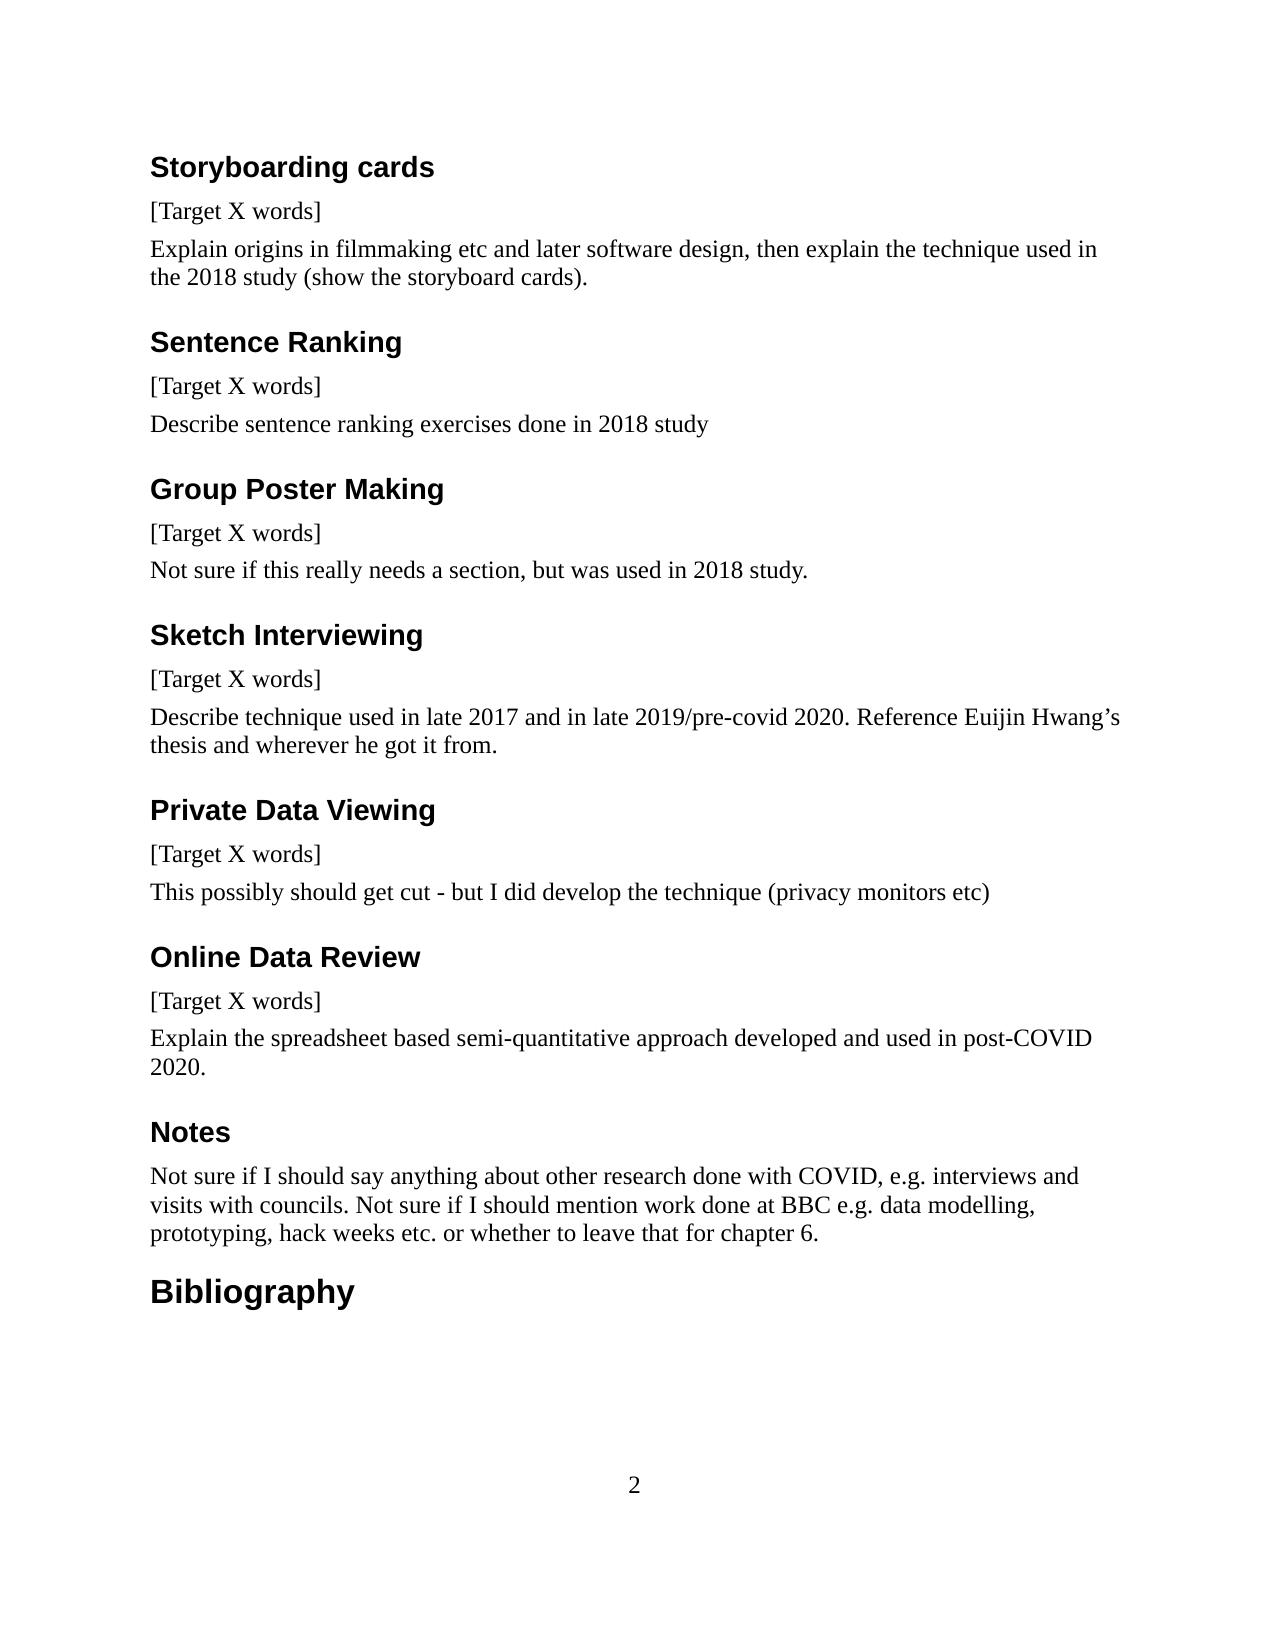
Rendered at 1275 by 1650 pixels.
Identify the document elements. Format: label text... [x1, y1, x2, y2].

text [Target X words] [150, 518, 1125, 546]
text [Target X words] [150, 371, 1125, 400]
subtitle Notes [150, 1115, 1125, 1148]
text Explain the spreadsheet based semi-quantitative approach developed and used in post-COVID 2020. [150, 1023, 1125, 1081]
text [Target X words] [150, 839, 1125, 868]
text Describe sentence ranking exercises done in 2018 study [150, 409, 1125, 438]
subtitle Online Data Review [150, 940, 1125, 973]
subtitle Sentence Ranking [150, 325, 1125, 359]
subtitle Group Poster Making [150, 472, 1125, 505]
text [Target X words] [150, 196, 1125, 225]
text Describe technique used in late 2017 and in late 2019/pre-covid 2020. Reference Euijin Hwang’s thesis and wherever he got it from. [150, 702, 1125, 759]
text Not sure if this really needs a section, but was used in 2018 study. [150, 555, 1125, 584]
subtitle Sketch Interviewing [150, 618, 1125, 652]
text This possibly should get cut - but I did develop the technique (privacy monitors etc) [150, 877, 1125, 906]
text Explain origins in filmmaking etc and later software design, then explain the technique used in the 2018 study (show the storyboard cards). [150, 234, 1125, 291]
text [Target X words] [150, 664, 1125, 693]
subtitle Bibliography [150, 1272, 1125, 1311]
text Not sure if I should say anything about other research done with COVID, e.g. interviews and visits with councils. Not sure if I should mention work done at BBC e.g. data modelling, prototyping, hack weeks etc. or whether to leave that for chapter 6. [150, 1161, 1125, 1247]
text [Target X words] [150, 986, 1125, 1014]
subtitle Storyboarding cards [150, 150, 1125, 183]
subtitle Private Data Viewing [150, 793, 1125, 827]
